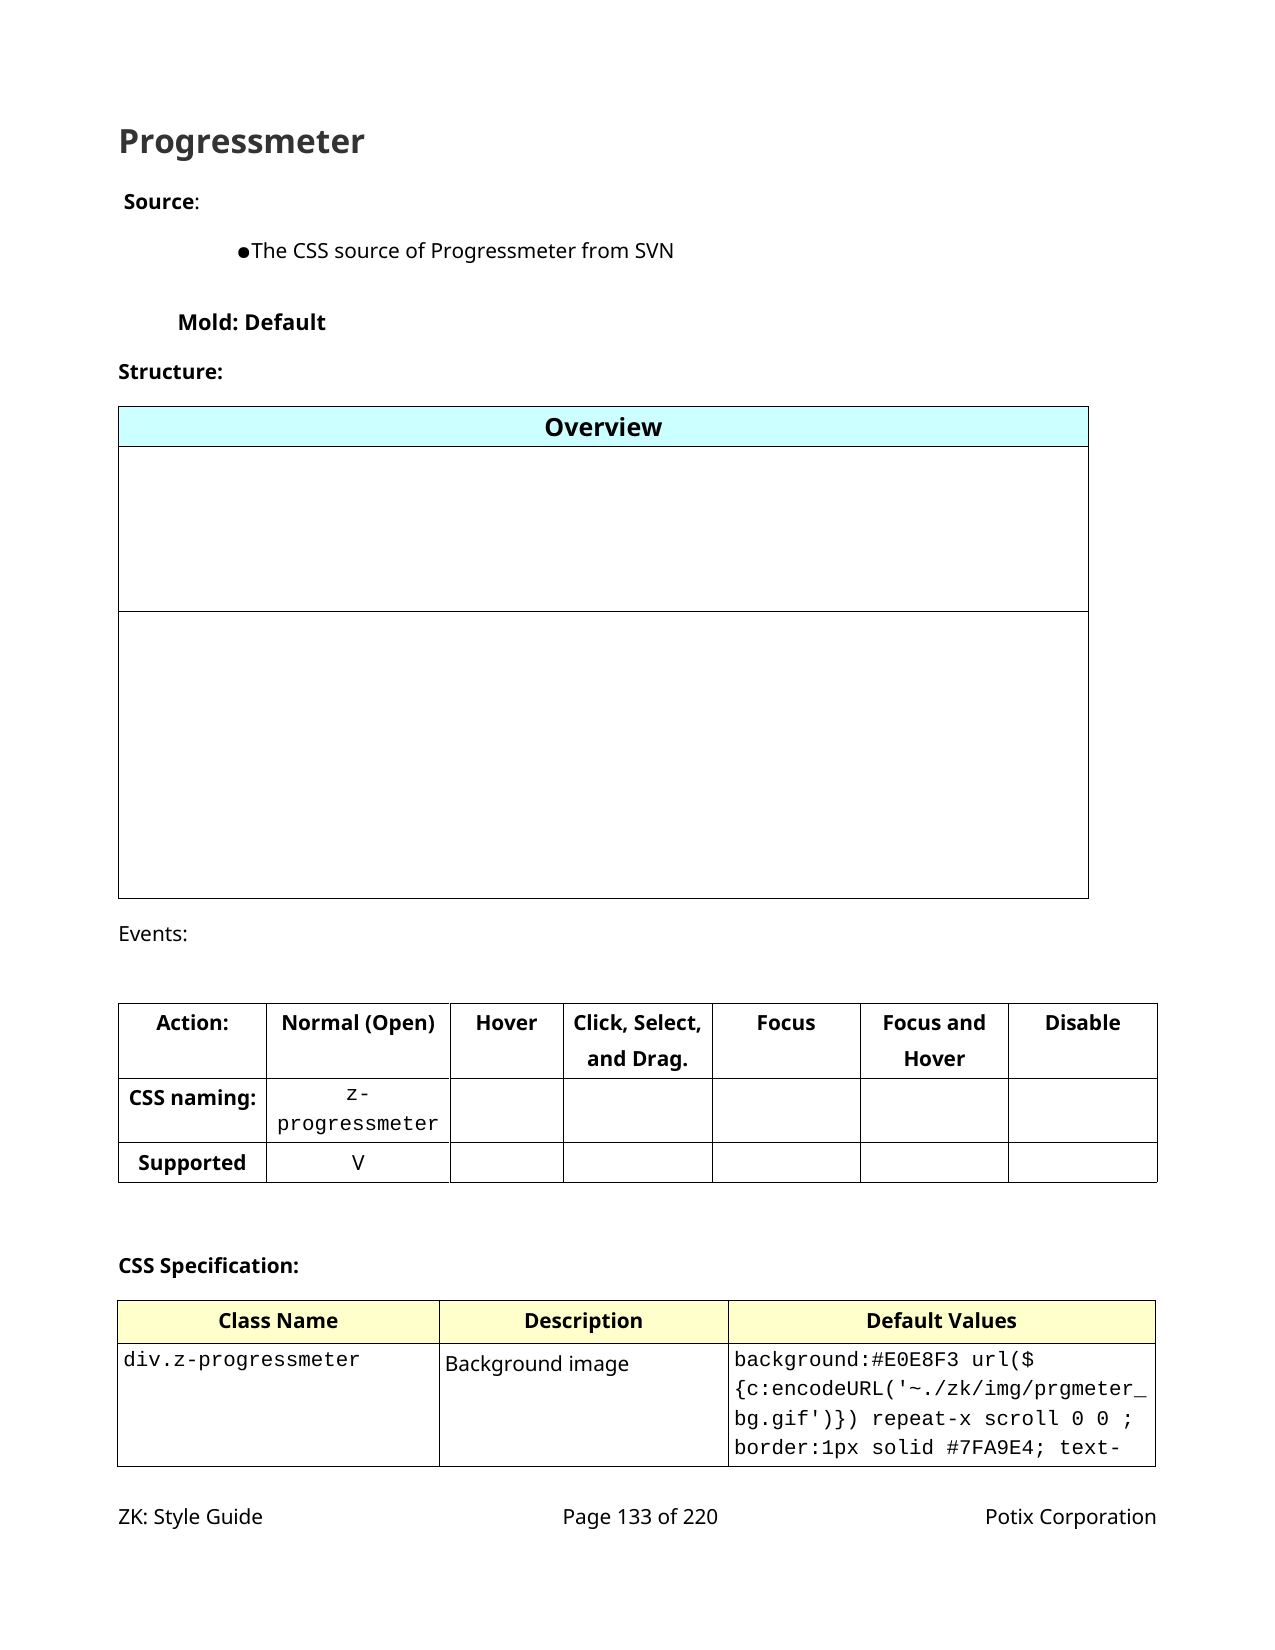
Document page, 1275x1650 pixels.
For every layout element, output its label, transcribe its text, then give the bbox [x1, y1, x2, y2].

table_cell [564, 1079, 712, 1142]
table_header Default Values [729, 1301, 1155, 1343]
table_cell [861, 1079, 1008, 1142]
subtitle Progressmeter [118, 118, 1157, 163]
table_cell [119, 612, 1088, 898]
table_header Overview [119, 407, 1088, 446]
text Structure: [118, 357, 1157, 385]
table_cell CSS naming: [119, 1079, 266, 1142]
table_header Focus [713, 1004, 860, 1078]
table_cell [713, 1143, 860, 1182]
text Events: [118, 919, 1157, 982]
table_header Description [440, 1301, 728, 1343]
table_cell [451, 1079, 563, 1142]
table_cell Background image [440, 1344, 728, 1466]
table_cell [119, 447, 1088, 611]
list The CSS source of Progressmeter from SVN [236, 236, 1157, 264]
table_header Class Name [118, 1301, 439, 1343]
table_header Hover [451, 1004, 563, 1078]
table_cell [1009, 1143, 1157, 1182]
text CSS Specification: [118, 1252, 1157, 1280]
table_cell Supported [119, 1143, 266, 1182]
table_cell [451, 1143, 563, 1182]
table_cell [713, 1079, 860, 1142]
table_header Disable [1009, 1004, 1157, 1078]
table_cell [861, 1143, 1008, 1182]
table_cell z-progressmeter [267, 1079, 449, 1142]
table_cell div.z-progressmeter [118, 1344, 439, 1466]
table_cell [1009, 1079, 1157, 1142]
text Source: [118, 187, 1157, 215]
table_header Action: [119, 1004, 266, 1078]
table_header Focus and Hover [861, 1004, 1008, 1078]
table_header Normal (Open) [267, 1004, 449, 1078]
subtitle Mold: Default [177, 307, 1157, 337]
table_cell [564, 1143, 712, 1182]
table_cell V [267, 1143, 449, 1182]
table_header Click, Select, and Drag. [564, 1004, 712, 1078]
table_cell background:#E0E8F3 url(${c:encodeURL('~./zk/img/prgmeter_bg.gif')}) repeat-x scroll 0 0 ; border:1px solid #7FA9E4; text- [729, 1344, 1155, 1466]
